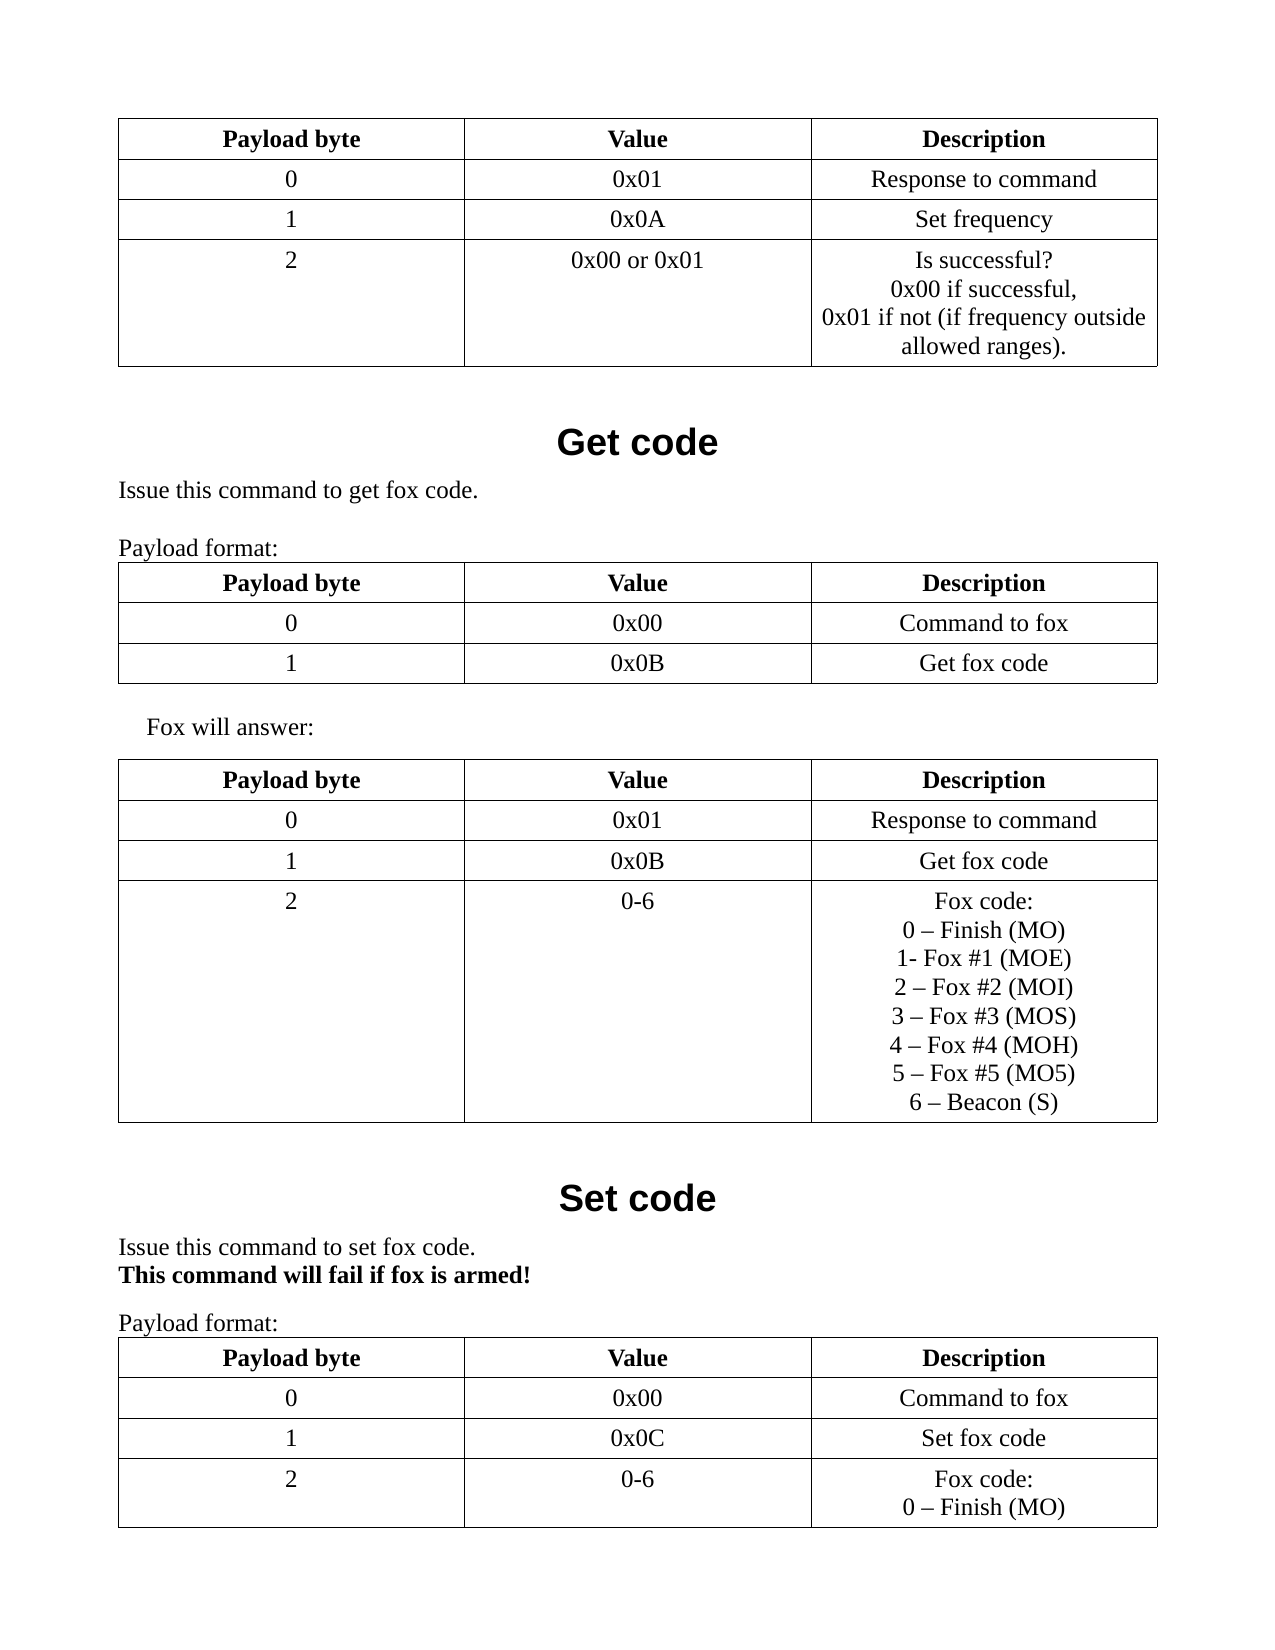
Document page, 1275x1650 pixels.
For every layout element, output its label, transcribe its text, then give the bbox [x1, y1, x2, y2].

table_header Value [465, 1338, 811, 1377]
text Payload format: [118, 1308, 1157, 1337]
table_cell Fox code: 0 – Finish (MO) [812, 1459, 1157, 1527]
table_cell 0 [119, 160, 464, 199]
table_header Payload byte [119, 563, 464, 602]
table_header Value [465, 119, 811, 158]
table_cell 0x0A [465, 200, 811, 239]
text Issue this command to set fox code. [118, 1232, 1157, 1261]
table_cell Set frequency [812, 200, 1157, 239]
table_cell Set fox code [812, 1419, 1157, 1458]
table_cell Get fox code [812, 841, 1157, 880]
text Issue this command to get fox code. [118, 476, 1157, 504]
table_cell 1 [119, 644, 464, 683]
table_header Payload byte [119, 119, 464, 158]
text This command will fail if fox is armed! [118, 1261, 1157, 1289]
table_header Description [812, 760, 1157, 799]
table_cell Get fox code [812, 644, 1157, 683]
table_header Payload byte [119, 760, 464, 799]
table_cell 0x00 [465, 603, 811, 642]
table_cell 0x0B [465, 644, 811, 683]
subtitle Set code [118, 1176, 1157, 1219]
table_cell 0x00 [465, 1378, 811, 1417]
table_cell 0 [119, 603, 464, 642]
table_header Description [812, 1338, 1157, 1377]
table_cell Response to command [812, 801, 1157, 840]
table_cell 1 [119, 1419, 464, 1458]
table_cell Fox code: 0 – Finish (MO) 1- Fox #1 (MOE) 2 – Fox #2 (MOI) 3 – Fox #3 (MOS) 4 – Fox #4 (MOH) 5 – Fox #5 (MO5) 6 – Beacon (S) [812, 881, 1157, 1122]
table_cell Response to command [812, 160, 1157, 199]
table_cell 0-6 [465, 881, 811, 1122]
table_cell 2 [119, 240, 464, 366]
table_cell 0 [119, 801, 464, 840]
table_cell 2 [119, 881, 464, 1122]
table_cell 0x0B [465, 841, 811, 880]
table_cell 0x01 [465, 160, 811, 199]
table_header Value [465, 563, 811, 602]
table_header Description [812, 563, 1157, 602]
subtitle Get code [118, 419, 1157, 463]
table_cell 0x01 [465, 801, 811, 840]
table_cell 2 [119, 1459, 464, 1527]
table_cell 0x00 or 0x01 [465, 240, 811, 366]
table_header Description [812, 119, 1157, 158]
table_cell 0x0C [465, 1419, 811, 1458]
text Fox will answer: [118, 712, 1157, 740]
table_cell Is successful? 0x00 if successful, 0x01 if not (if frequency outside allowed ranges). [812, 240, 1157, 366]
table_cell 1 [119, 841, 464, 880]
table_cell 0-6 [465, 1459, 811, 1527]
table_cell 0 [119, 1378, 464, 1417]
table_header Payload byte [119, 1338, 464, 1377]
table_header Value [465, 760, 811, 799]
text Payload format: [118, 533, 1157, 562]
table_cell Command to fox [812, 603, 1157, 642]
table_cell 1 [119, 200, 464, 239]
table_cell Command to fox [812, 1378, 1157, 1417]
